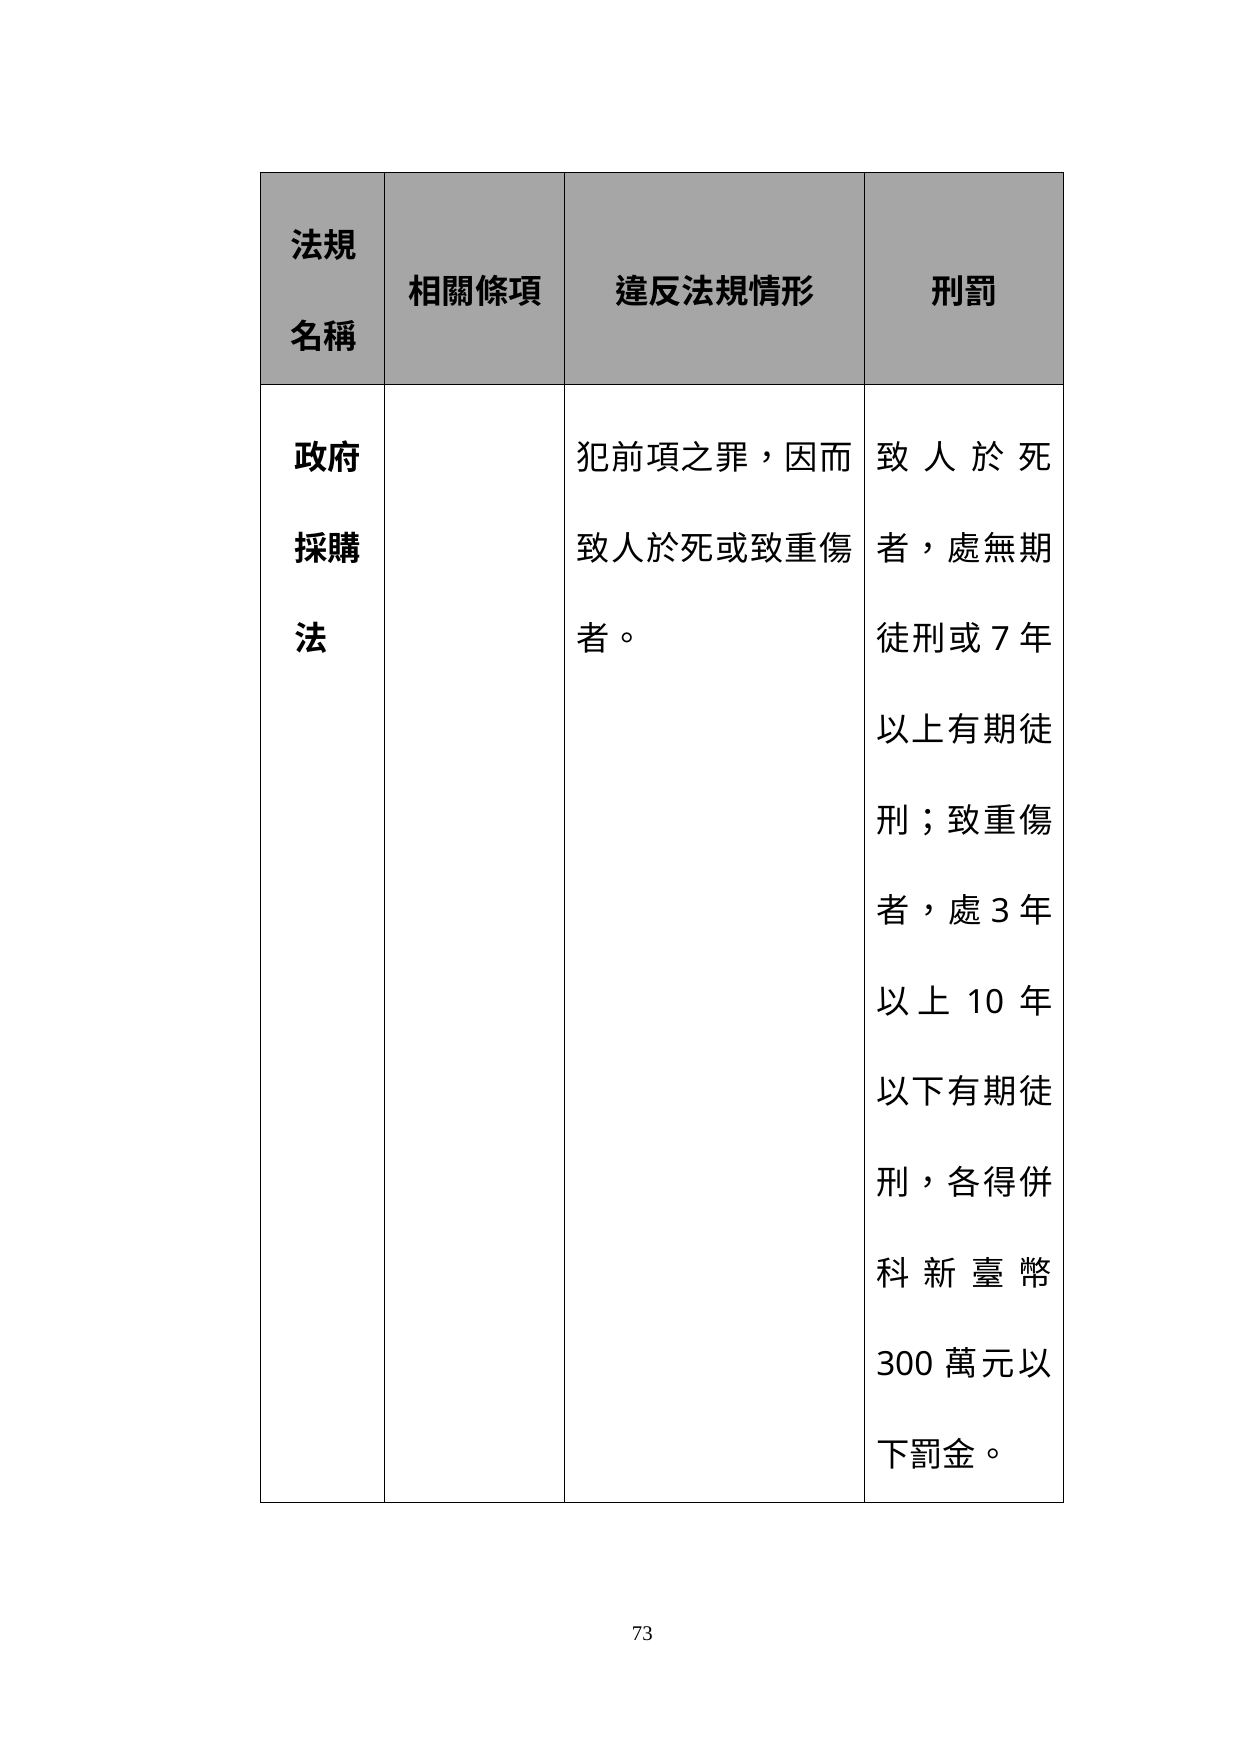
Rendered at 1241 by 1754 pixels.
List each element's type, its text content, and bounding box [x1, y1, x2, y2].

table_header 法規 名稱 [261, 173, 384, 384]
table_header 刑罰 [865, 173, 1063, 384]
table_header 相關條項 [385, 173, 564, 384]
table_cell 政府 採購 法 [261, 385, 384, 1502]
table_header 違反法規情形 [565, 173, 864, 384]
table_cell 犯前項之罪，因而致人於死或致重傷者。 [565, 385, 864, 1502]
table_cell [385, 385, 564, 1502]
table_cell 致人於死者，處無期徒刑或7年以上有期徒刑；致重傷者，處3年以上10年以下有期徒刑，各得併科新臺幣300萬元以下罰金。 [865, 385, 1063, 1502]
